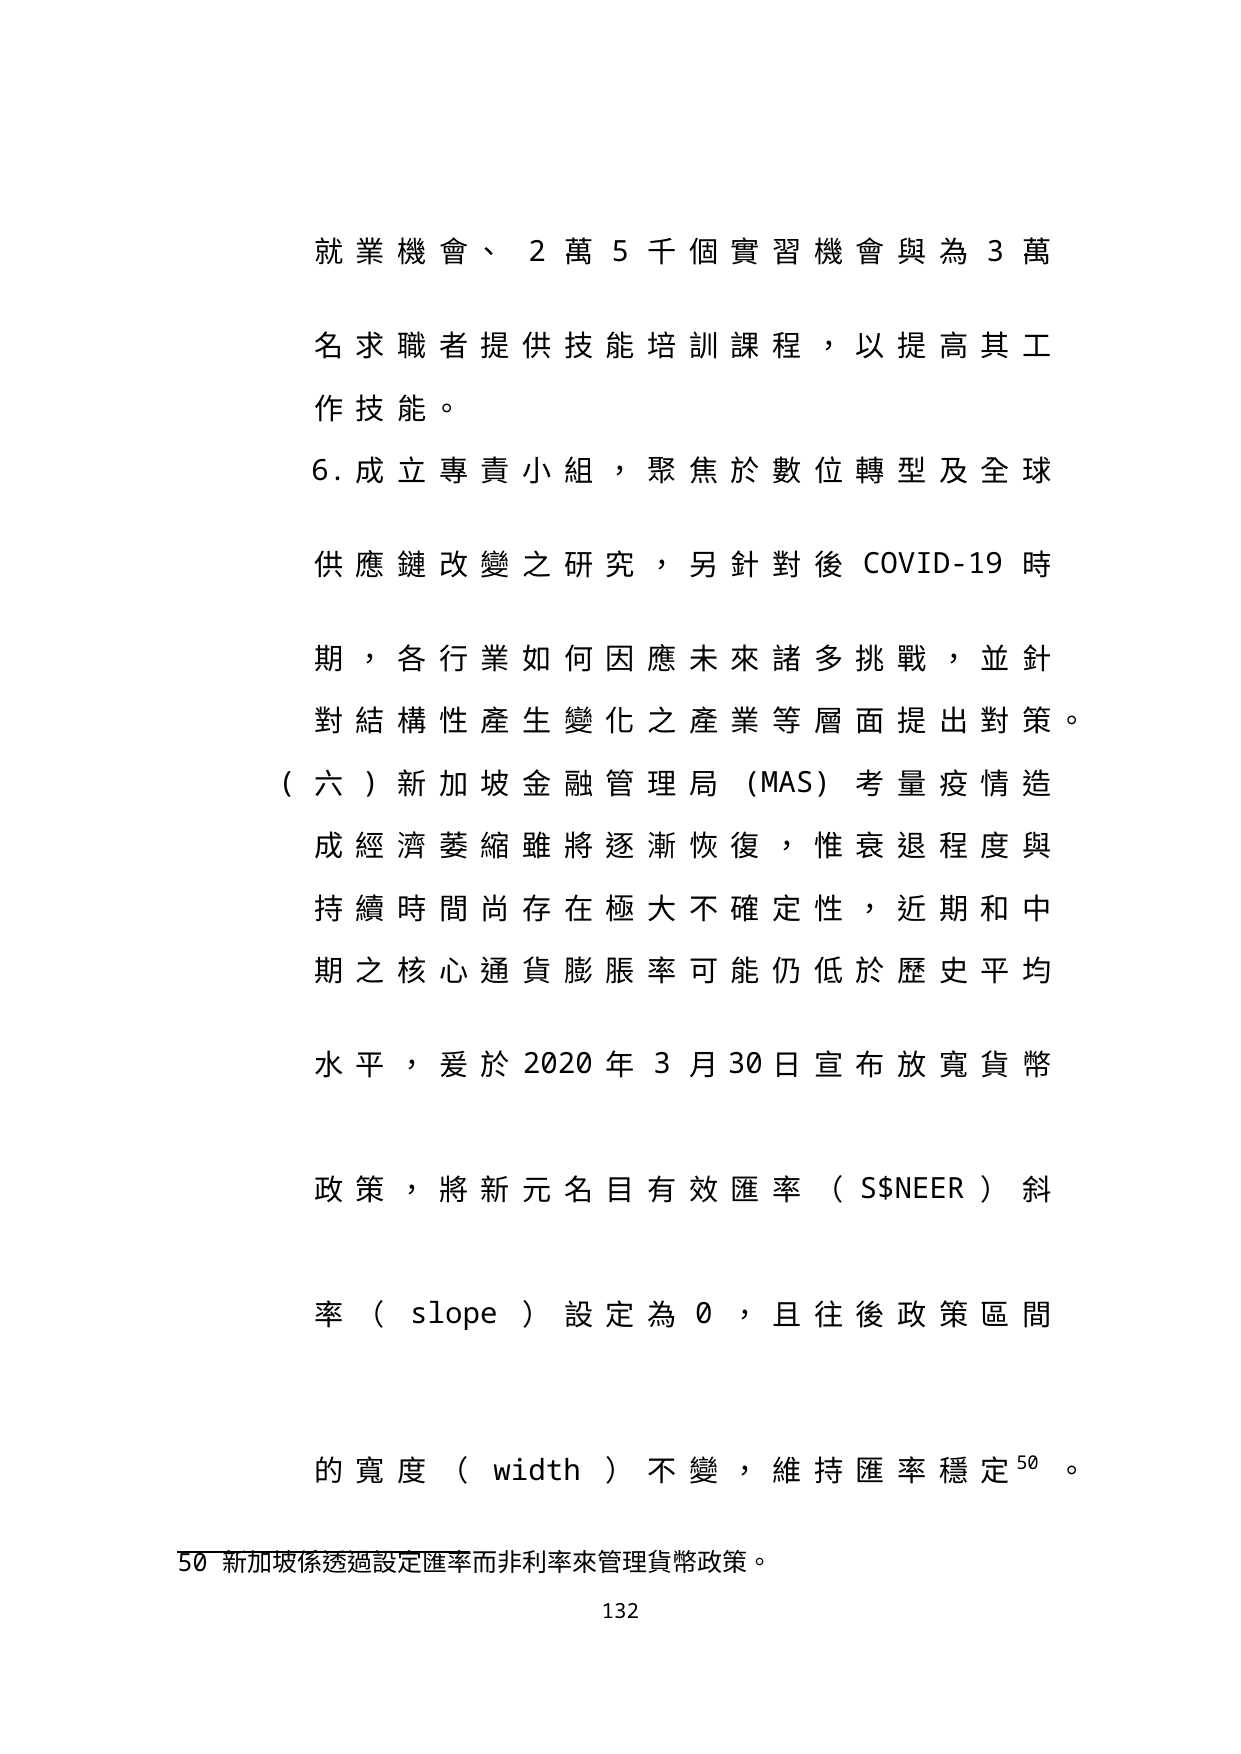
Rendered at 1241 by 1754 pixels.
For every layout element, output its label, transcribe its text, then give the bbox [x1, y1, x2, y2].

text 新加坡係透過設定匯率而非利率來管理貨幣政策。 [177, 1552, 1063, 1577]
text (六)新加坡金融管理局(MAS)考量疫情造成經濟萎縮雖將逐漸恢復，惟衰退程度與持續時間尚存在極大不確定性，近期和中期之核心通貨膨脹率可能仍低於歷史平均水平，爰於2020年3月30日宣布放寬貨幣政策，將新元名目有效匯率（S$NEER）斜率（slope）設定為0，且往後政策區間的寬度（width）不變，維持匯率穩定。 [242, 740, 1058, 1490]
text 就業機會、2萬5千個實習機會與為3萬名求職者提供技能培訓課程，以提高其工作技能。 [271, 177, 1058, 427]
text 6.成立專責小組，聚焦於數位轉型及全球供應鏈改變之研究，另針對後COVID-19時期，各行業如何因應未來諸多挑戰，並針對結構性產生變化之產業等層面提出對策。 [271, 427, 1058, 740]
